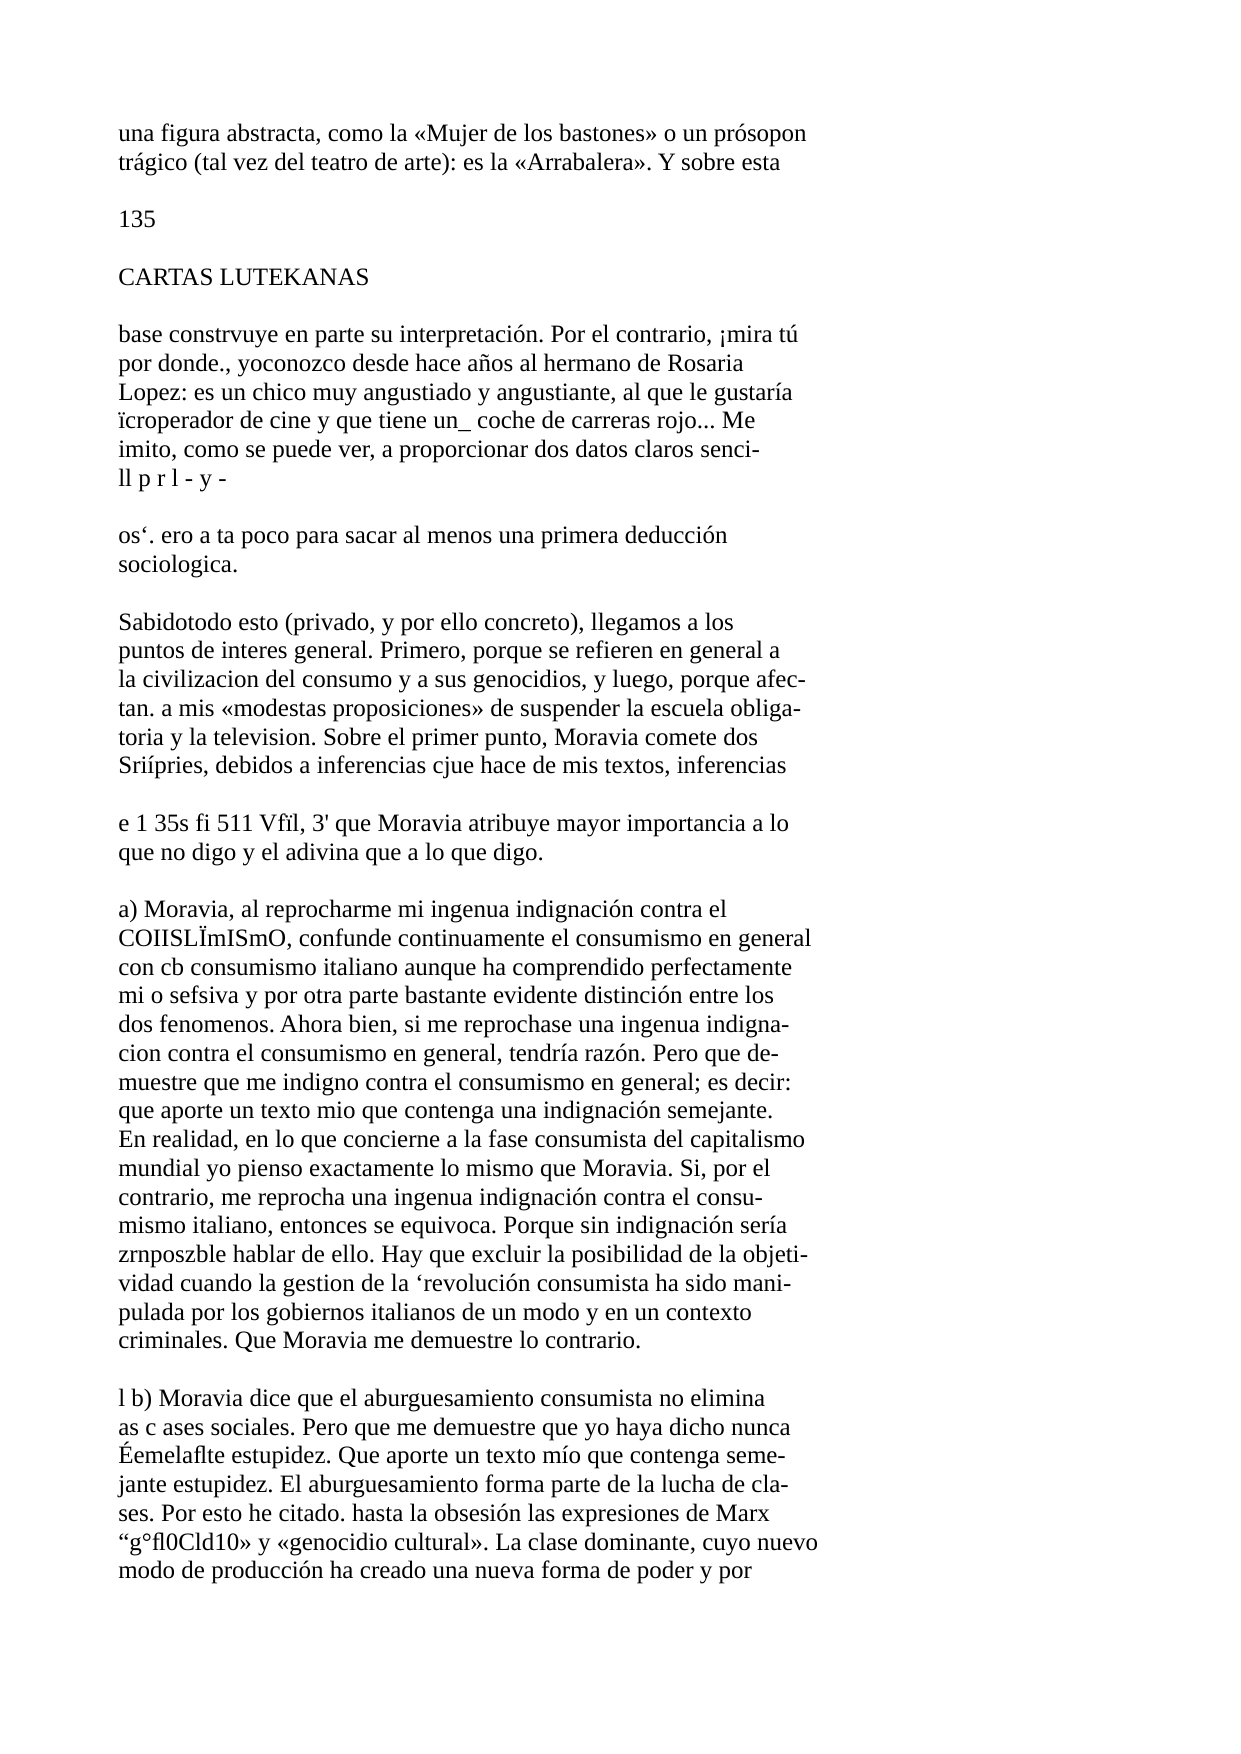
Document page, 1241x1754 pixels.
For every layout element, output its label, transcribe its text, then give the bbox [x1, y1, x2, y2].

text as c ases sociales. Pero que me demuestre que yo haya dicho nunca [118, 1412, 1122, 1441]
text mi o sefsiva y por otra parte bastante evidente distinción entre los [118, 981, 1122, 1009]
text Sabidotodo esto (privado, y por ello concreto), llegamos a los [118, 607, 1122, 636]
text e 1 35s fi 511 Vfïl, 3' que Moravia atribuye mayor importancia a lo [118, 808, 1122, 837]
text “g°ﬂ0Cld10» y «genocidio cultural». La clase dominante, cuyo nuevo [118, 1527, 1122, 1556]
text criminales. Que Moravia me demuestre lo contrario. [118, 1326, 1122, 1354]
text una figura abstracta, como la «Mujer de los bastones» o un prósopon [118, 118, 1122, 147]
text pulada por los gobiernos italianos de un modo y en un contexto [118, 1297, 1122, 1326]
text toria y la television. Sobre el primer punto, Moravia comete dos [118, 722, 1122, 751]
text vidad cuando la gestion de la ‘revolución consumista ha sido mani- [118, 1268, 1122, 1297]
text mismo italiano, entonces se equivoca. Porque sin indignación sería [118, 1211, 1122, 1239]
text sociologica. [118, 549, 1122, 578]
text Sriípries, debidos a inferencias cjue hace de mis textos, inferencias [118, 751, 1122, 779]
text dos fenomenos. Ahora bien, si me reprochase una ingenua indigna- [118, 1009, 1122, 1038]
text Lopez: es un chico muy angustiado y angustiante, al que le gustaría [118, 377, 1122, 406]
text l b) Moravia dice que el aburguesamiento consumista no elimina [118, 1383, 1122, 1412]
text modo de producción ha creado una nueva forma de poder y por [118, 1556, 1122, 1584]
text En realidad, en lo que concierne a la fase consumista del capitalismo [118, 1124, 1122, 1153]
text tan. a mis «modestas proposiciones» de suspender la escuela obliga- [118, 693, 1122, 722]
text trágico (tal vez del teatro de arte): es la «Arrabalera». Y sobre esta [118, 147, 1122, 176]
text cion contra el consumismo en general, tendría razón. Pero que de- [118, 1038, 1122, 1067]
text 135 [118, 204, 1122, 233]
text ïcroperador de cine y que tiene un_ coche de carreras rojo... Me [118, 406, 1122, 434]
text puntos de interes general. Primero, porque se refieren en general a [118, 636, 1122, 664]
text COIISLÏmISmO, confunde continuamente el consumismo en general [118, 923, 1122, 952]
text jante estupidez. El aburguesamiento forma parte de la lucha de cla- [118, 1469, 1122, 1498]
text por donde., yoconozco desde hace años al hermano de Rosaria [118, 348, 1122, 377]
text contrario, me reprocha una ingenua indignación contra el consu- [118, 1182, 1122, 1211]
text ll p r l - y - [118, 463, 1122, 492]
text mundial yo pienso exactamente lo mismo que Moravia. Si, por el [118, 1153, 1122, 1182]
text que aporte un texto mio que contenga una indignación semejante. [118, 1096, 1122, 1124]
text ses. Por esto he citado. hasta la obsesión las expresiones de Marx [118, 1498, 1122, 1527]
text Éemelaﬂte estupidez. Que aporte un texto mío que contenga seme- [118, 1441, 1122, 1469]
text imito, como se puede ver, a proporcionar dos datos claros senci- [118, 434, 1122, 463]
text a) Moravia, al reprocharme mi ingenua indignación contra el [118, 894, 1122, 923]
text os‘. ero a ta poco para sacar al menos una primera deducción [118, 521, 1122, 549]
text CARTAS LUTEKANAS [118, 262, 1122, 291]
text muestre que me indigno contra el consumismo en general; es decir: [118, 1067, 1122, 1096]
text con cb consumismo italiano aunque ha comprendido perfectamente [118, 952, 1122, 981]
text zrnposzble hablar de ello. Hay que excluir la posibilidad de la objeti- [118, 1239, 1122, 1268]
text base constrvuye en parte su interpretación. Por el contrario, ¡mira tú [118, 319, 1122, 348]
text que no digo y el adivina que a lo que digo. [118, 837, 1122, 866]
text la civilizacion del consumo y a sus genocidios, y luego, porque afec- [118, 664, 1122, 693]
